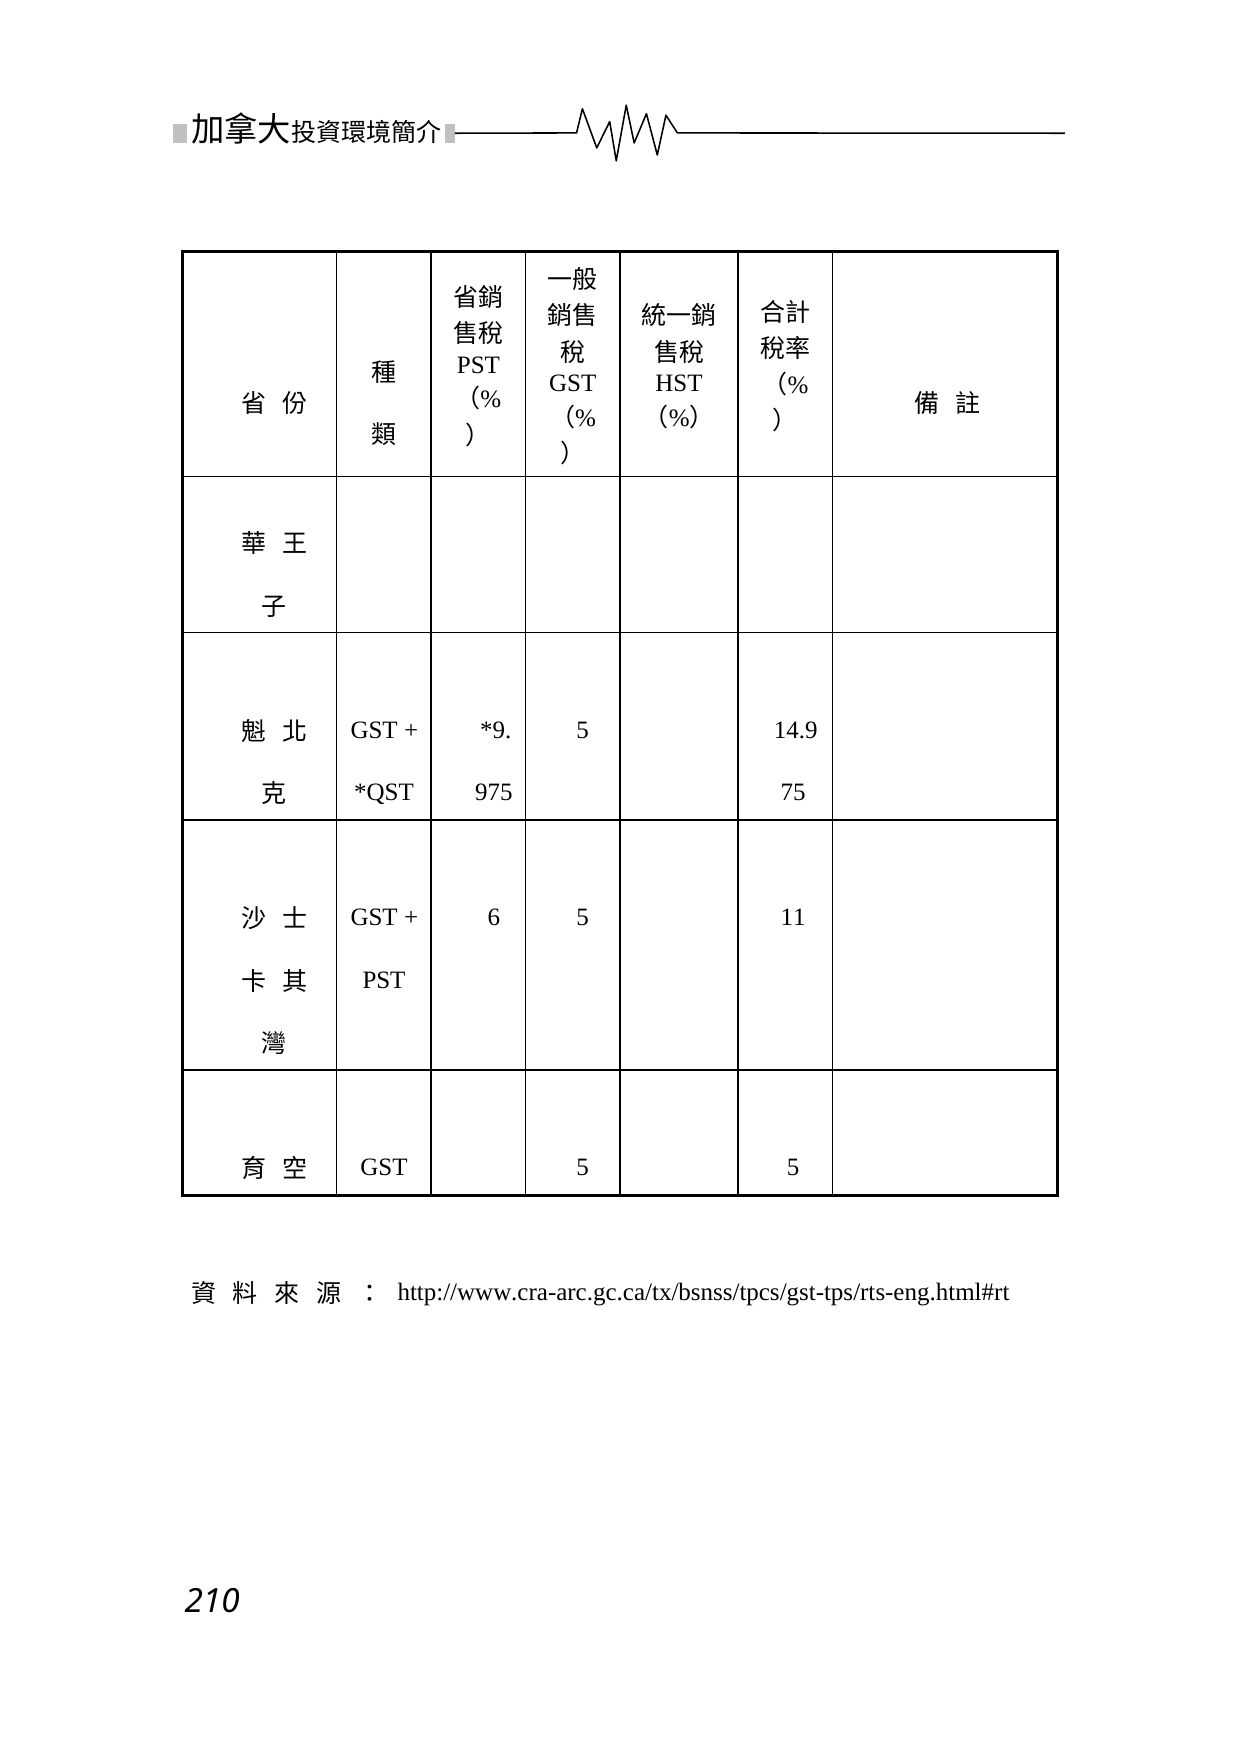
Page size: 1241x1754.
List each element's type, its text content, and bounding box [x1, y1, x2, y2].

table_cell 華王子 [184, 477, 336, 631]
text 資料來源：http://www.cra-arc.gc.ca/tx/bsnss/tpcs/gst-tps/rts-eng.html#rt [183, 1250, 1058, 1313]
table_cell [621, 477, 737, 631]
table_header 省份 [184, 253, 336, 476]
table_cell [621, 633, 737, 819]
table_header 備註 [833, 253, 1056, 476]
table_cell 5 [526, 821, 619, 1069]
table_cell [621, 1071, 737, 1194]
table_cell [833, 821, 1056, 1069]
table_header 合計稅率 （%） [739, 253, 832, 476]
table_cell 6 [432, 821, 525, 1069]
table_header 統一銷售稅HST （%） [621, 253, 737, 476]
table_cell 14.975 [739, 633, 832, 819]
table_cell [833, 1071, 1056, 1194]
table_header 種類 [337, 253, 430, 476]
table_cell 沙士卡其灣 [184, 821, 336, 1069]
table_cell [621, 821, 737, 1069]
table_cell [833, 633, 1056, 819]
table_cell GST + PST [337, 821, 430, 1069]
table_cell [526, 477, 619, 631]
table_cell 育空 [184, 1071, 336, 1194]
table_cell 5 [526, 633, 619, 819]
table_cell [337, 477, 430, 631]
table_cell [739, 477, 832, 631]
table_cell GST + *QST [337, 633, 430, 819]
table_cell 魁北克 [184, 633, 336, 819]
table_header 一般銷售稅GST （%） [526, 253, 619, 476]
table_cell GST [337, 1071, 430, 1194]
table_header 省銷售稅PST （%） [432, 253, 525, 476]
table_cell 11 [739, 821, 832, 1069]
table_cell [833, 477, 1056, 631]
table_cell 5 [526, 1071, 619, 1194]
table_cell *9.975 [432, 633, 525, 819]
table_cell 5 [739, 1071, 832, 1194]
table_cell [432, 1071, 525, 1194]
table_cell [432, 477, 525, 631]
